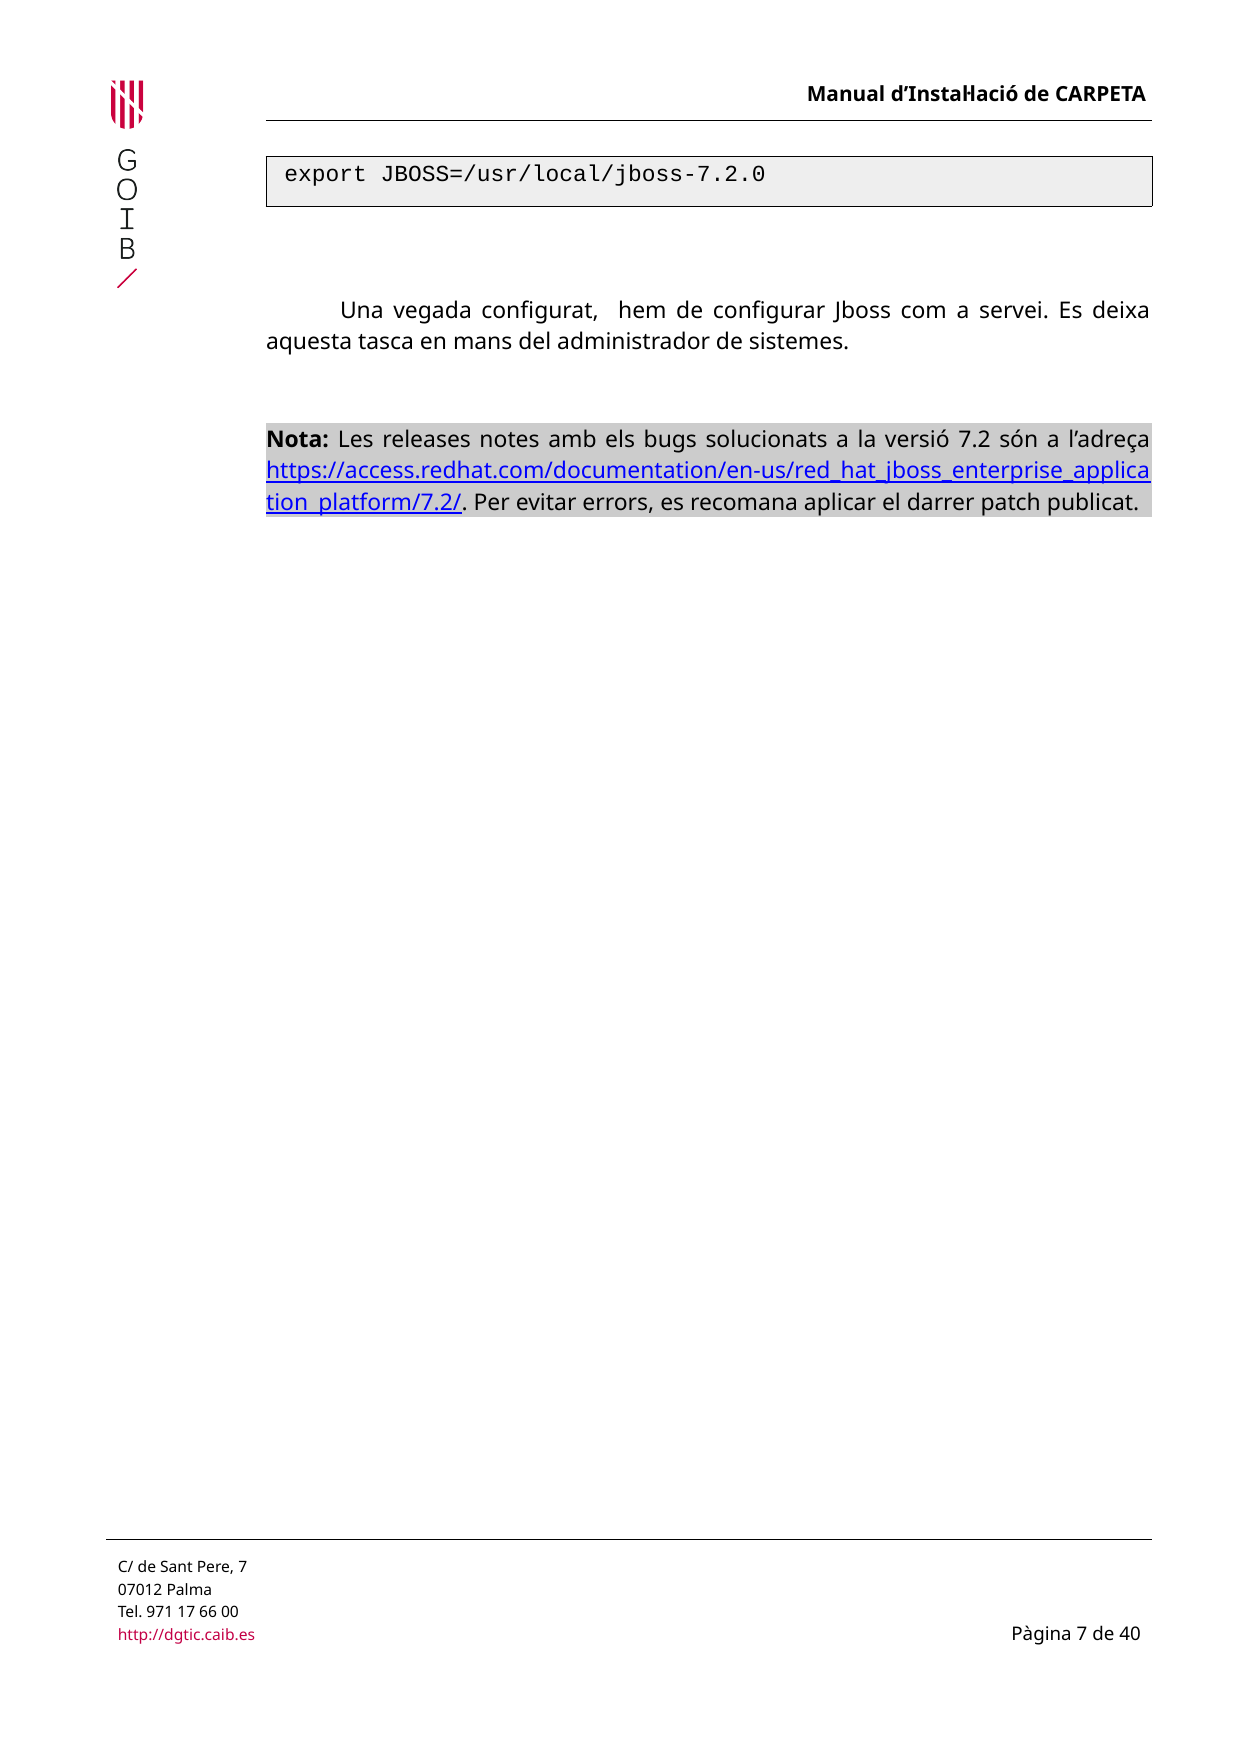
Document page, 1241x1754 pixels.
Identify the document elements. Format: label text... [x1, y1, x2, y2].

text Una vegada configurat, hem de configurar Jboss com a servei. Es deixa aquesta tasca en mans del administrador de sistemes. [266, 294, 1152, 357]
picture [82, 57, 172, 319]
text Nota: Les releases notes amb els bugs solucionats a la versió 7.2 són a l’adreça https://access.redhat.com/documentation/en-us/red_hat_jboss_enterprise_application_platform/7.2/. Per evitar errors, es recomana aplicar el darrer patch publicat. [266, 423, 1152, 517]
table_header export JBOSS=/usr/local/jboss-7.2.0 [267, 157, 1152, 206]
